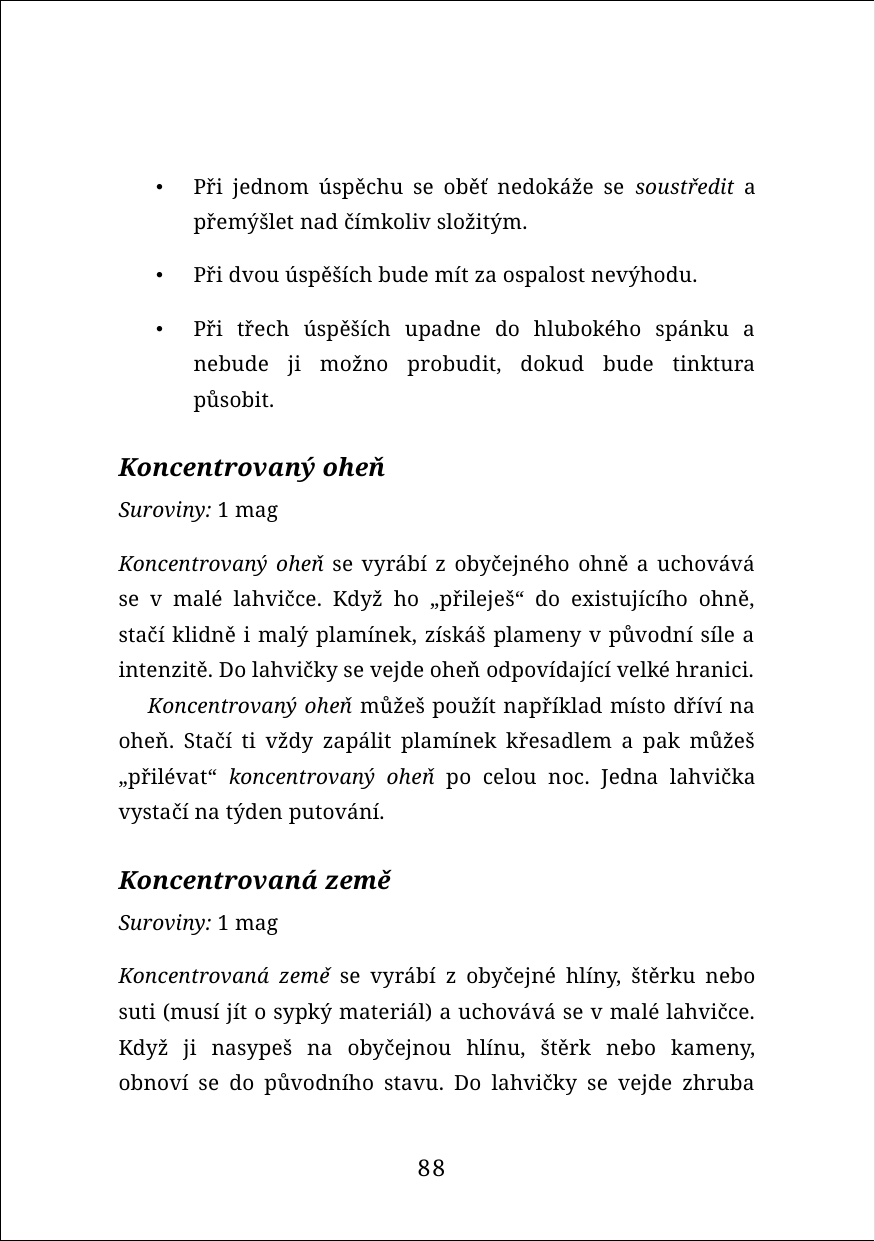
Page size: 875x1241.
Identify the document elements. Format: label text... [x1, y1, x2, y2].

subtitle Koncentrovaný oheň [118, 450, 756, 484]
text Koncentrovaná země se vyrábí z obyčejné hlíny, štěrku nebo suti (musí jít o sypký materiál) a uchovává se v malé lahvičce. Když ji nasypeš na obyčejnou hlínu, štěrk nebo kameny, obnoví se do původního stavu. Do lahvičky se vejde zhruba [118, 962, 756, 1097]
list Při dvou úspěších bude mít za ospalost nevýhodu. [156, 261, 756, 289]
text Suroviny: 1 mag [118, 496, 756, 524]
text Koncentrovaný oheň se vyrábí z obyčejného ohně a uchovává se v malé lahvičce. Když ho „přileješ“ do existujícího ohně, stačí klidně i malý plamínek, získáš plameny v původní síle a intenzitě. Do lahvičky se vejde oheň odpovídající velké hranici. Koncentrovaný oheň můžeš použít například místo dříví na oheň. Stačí ti vždy zapálit plamínek křesadlem a pak můžeš „přilévat“ koncentrovaný oheň po celou noc. Jedna lahvička vystačí na týden putování. [118, 549, 756, 826]
text Suroviny: 1 mag [118, 908, 756, 937]
list Při třech úspěších upadne do hlubokého spánku a nebude ji možno probudit, dokud bude tinktura působit. [156, 314, 756, 413]
list Při jednom úspěchu se oběť nedokáže se soustředit a přemýšlet nad čímkoliv složitým. [156, 172, 756, 236]
subtitle Koncentrovaná země [118, 862, 756, 897]
